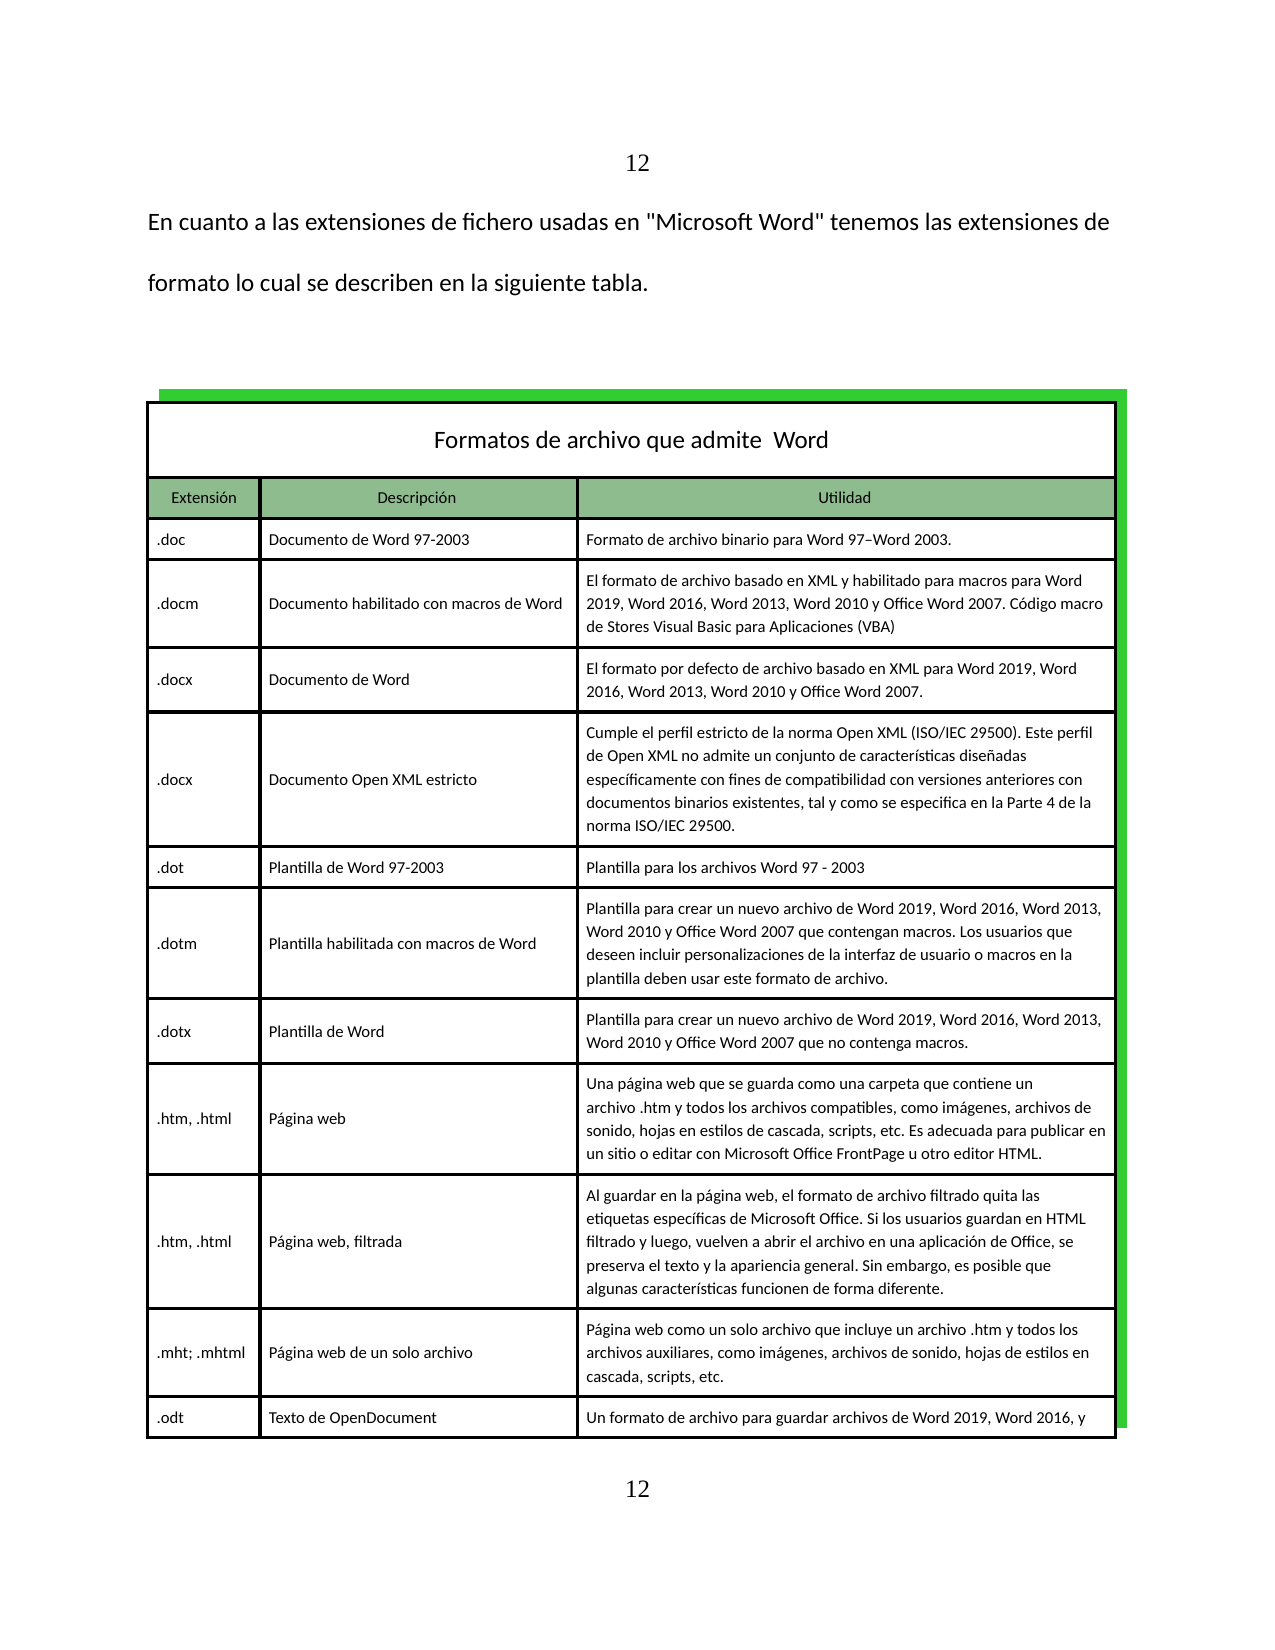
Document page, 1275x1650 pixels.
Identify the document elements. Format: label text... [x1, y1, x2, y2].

table_cell .dotx [149, 1000, 258, 1062]
table_cell .dot [149, 848, 258, 886]
table_cell Página web como un solo archivo que incluye un archivo .htm y todos los archivos auxiliares, como imágenes, archivos de sonido, hojas de estilos en cascada, scripts, etc. [579, 1310, 1114, 1395]
table_cell El formato de archivo basado en XML y habilitado para macros para Word 2019, Word 2016, Word 2013, Word 2010 y Office Word 2007. Código macro de Stores Visual Basic para Aplicaciones (VBA) [579, 561, 1114, 646]
table_cell Plantilla de Word 97-2003 [262, 848, 576, 886]
table_cell Extensión [149, 479, 258, 517]
table_cell Plantilla para crear un nuevo archivo de Word 2019, Word 2016, Word 2013, Word 2010 y Office Word 2007 que no contenga macros. [579, 1000, 1114, 1062]
table_cell El formato por defecto de archivo basado en XML para Word 2019, Word 2016, Word 2013, Word 2010 y Office Word 2007. [579, 649, 1114, 710]
table_cell Documento de Word [262, 649, 576, 710]
table_cell .docm [149, 561, 258, 646]
table_cell Formato de archivo binario para Word 97–Word 2003. [579, 520, 1114, 558]
table_cell Plantilla de Word [262, 1000, 576, 1062]
table_cell Utilidad [579, 479, 1114, 517]
table_cell Texto de OpenDocument [262, 1398, 576, 1436]
table_cell Documento de Word 97-2003 [262, 520, 576, 558]
table_cell .odt [149, 1398, 258, 1436]
table_header Formatos de archivo que admite Word [149, 404, 1114, 476]
table_cell .mht; .mhtml [149, 1310, 258, 1395]
table_cell Documento habilitado con macros de Word [262, 561, 576, 646]
table_cell Documento Open XML estricto [262, 714, 576, 845]
table_cell .doc [149, 520, 258, 558]
table_cell Plantilla habilitada con macros de Word [262, 889, 576, 997]
table_cell .docx [149, 714, 258, 845]
table_cell Cumple el perfil estricto de la norma Open XML (ISO/IEC 29500). Este perfil de Open XML no admite un conjunto de características diseñadas específicamente con fines de compatibilidad con versiones anteriores con documentos binarios existentes, tal y como se especifica en la Parte 4 de la norma ISO/IEC 29500. [579, 714, 1114, 845]
table_cell .htm, .html [149, 1065, 258, 1173]
text En cuanto a las extensiones de fichero usadas en "Microsoft Word" tenemos las extensiones de formato lo cual se describen en la siguiente tabla. [148, 206, 1127, 297]
table_cell Descripción [262, 479, 576, 517]
table_cell Página web de un solo archivo [262, 1310, 576, 1395]
table_cell Una página web que se guarda como una carpeta que contiene un archivo .htm y todos los archivos compatibles, como imágenes, archivos de sonido, hojas en estilos de cascada, scripts, etc. Es adecuada para publicar en un sitio o editar con Microsoft Office FrontPage u otro editor HTML. [579, 1065, 1114, 1173]
table_cell .dotm [149, 889, 258, 997]
table_cell .htm, .html [149, 1176, 258, 1307]
table_cell Plantilla para los archivos Word 97 - 2003 [579, 848, 1114, 886]
table_cell Página web [262, 1065, 576, 1173]
table_cell .docx [149, 649, 258, 710]
table_cell Plantilla para crear un nuevo archivo de Word 2019, Word 2016, Word 2013, Word 2010 y Office Word 2007 que contengan macros. Los usuarios que deseen incluir personalizaciones de la interfaz de usuario o macros en la plantilla deben usar este formato de archivo. [579, 889, 1114, 997]
table_cell Un formato de archivo para guardar archivos de Word 2019, Word 2016, y [579, 1398, 1114, 1436]
table_cell Al guardar en la página web, el formato de archivo filtrado quita las etiquetas específicas de Microsoft Office. Si los usuarios guardan en HTML filtrado y luego, vuelven a abrir el archivo en una aplicación de Office, se preserva el texto y la apariencia general. Sin embargo, es posible que algunas características funcionen de forma diferente. [579, 1176, 1114, 1307]
table_cell Página web, filtrada [262, 1176, 576, 1307]
